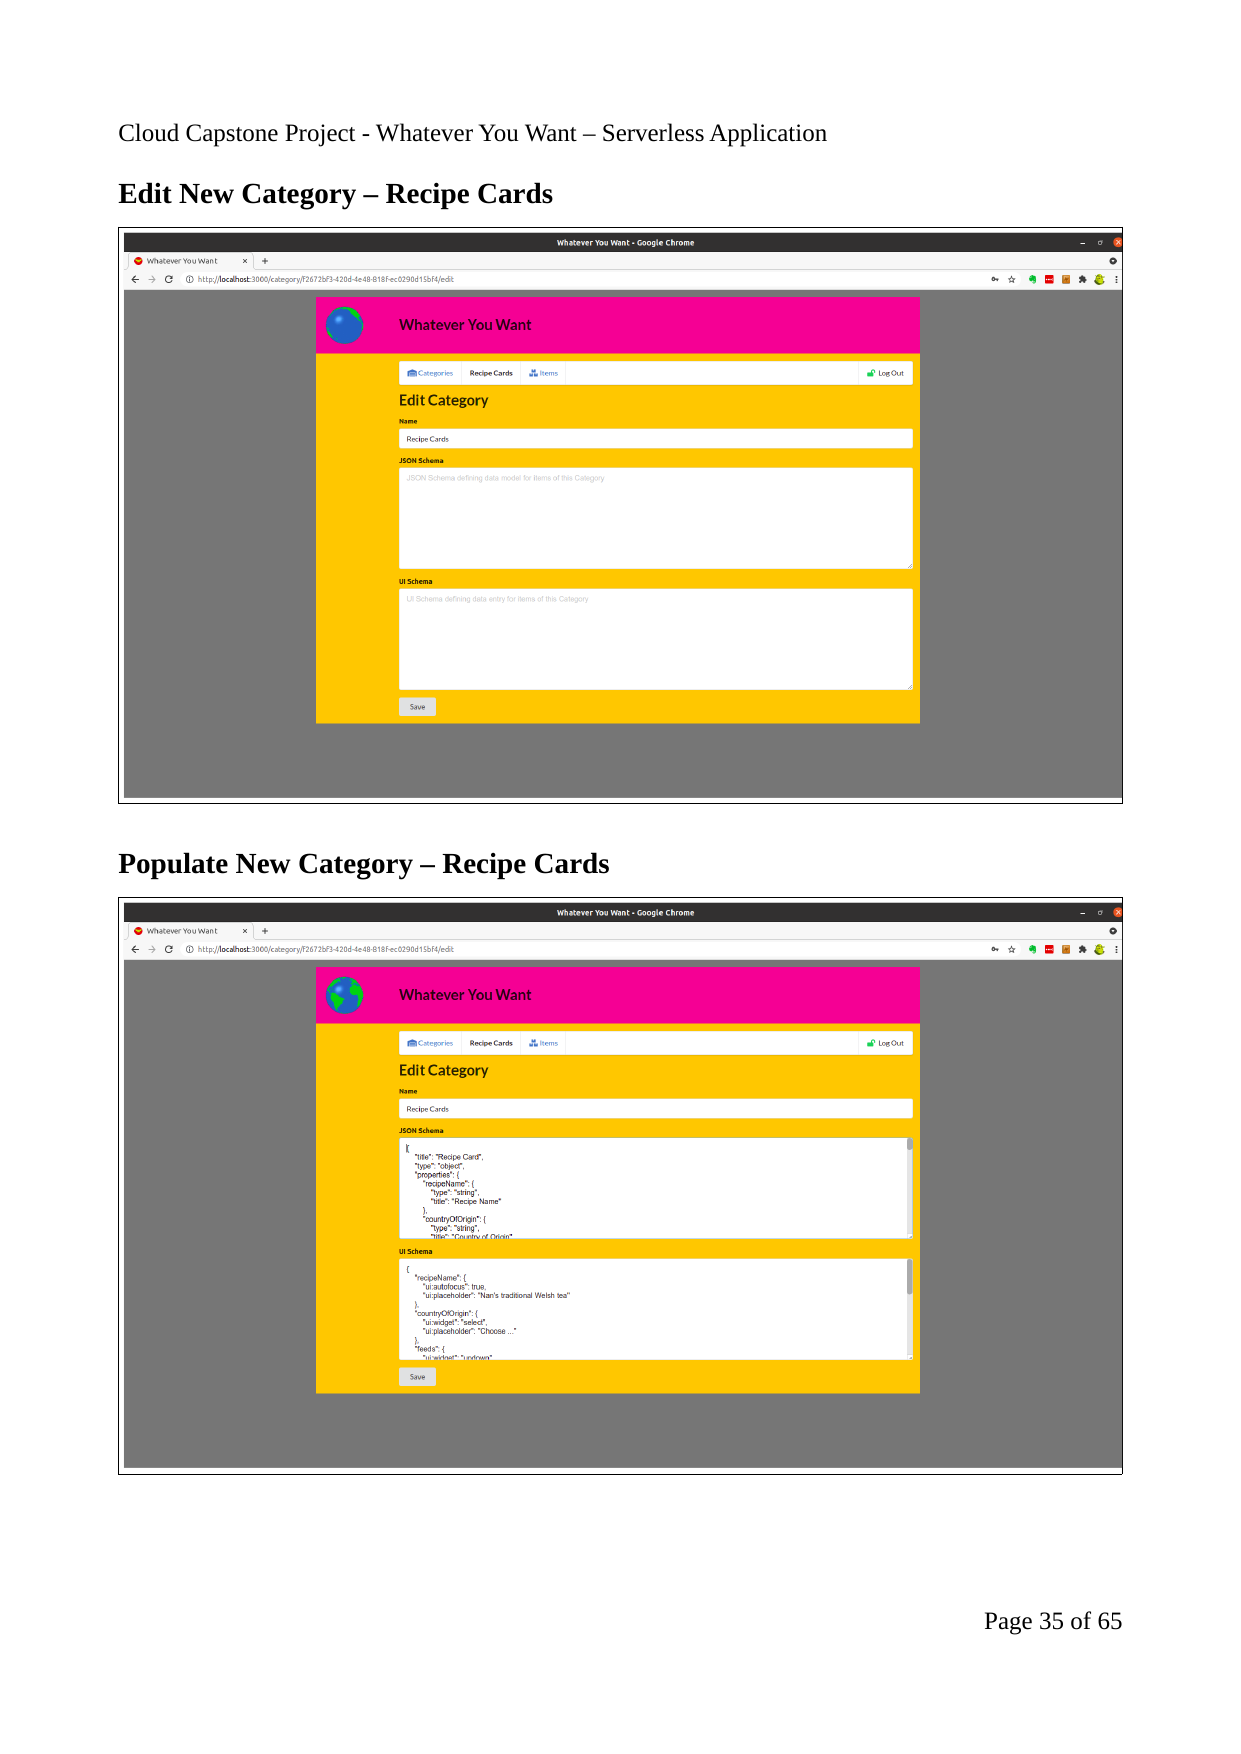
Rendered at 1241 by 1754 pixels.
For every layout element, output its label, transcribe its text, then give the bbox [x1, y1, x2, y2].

picture [123, 902, 1123, 1468]
table_header [119, 228, 1122, 803]
picture [123, 232, 1123, 798]
subtitle Populate New Category – Recipe Cards [118, 847, 1122, 880]
table_header [119, 898, 1122, 1473]
subtitle Edit New Category – Recipe Cards [118, 176, 1122, 210]
